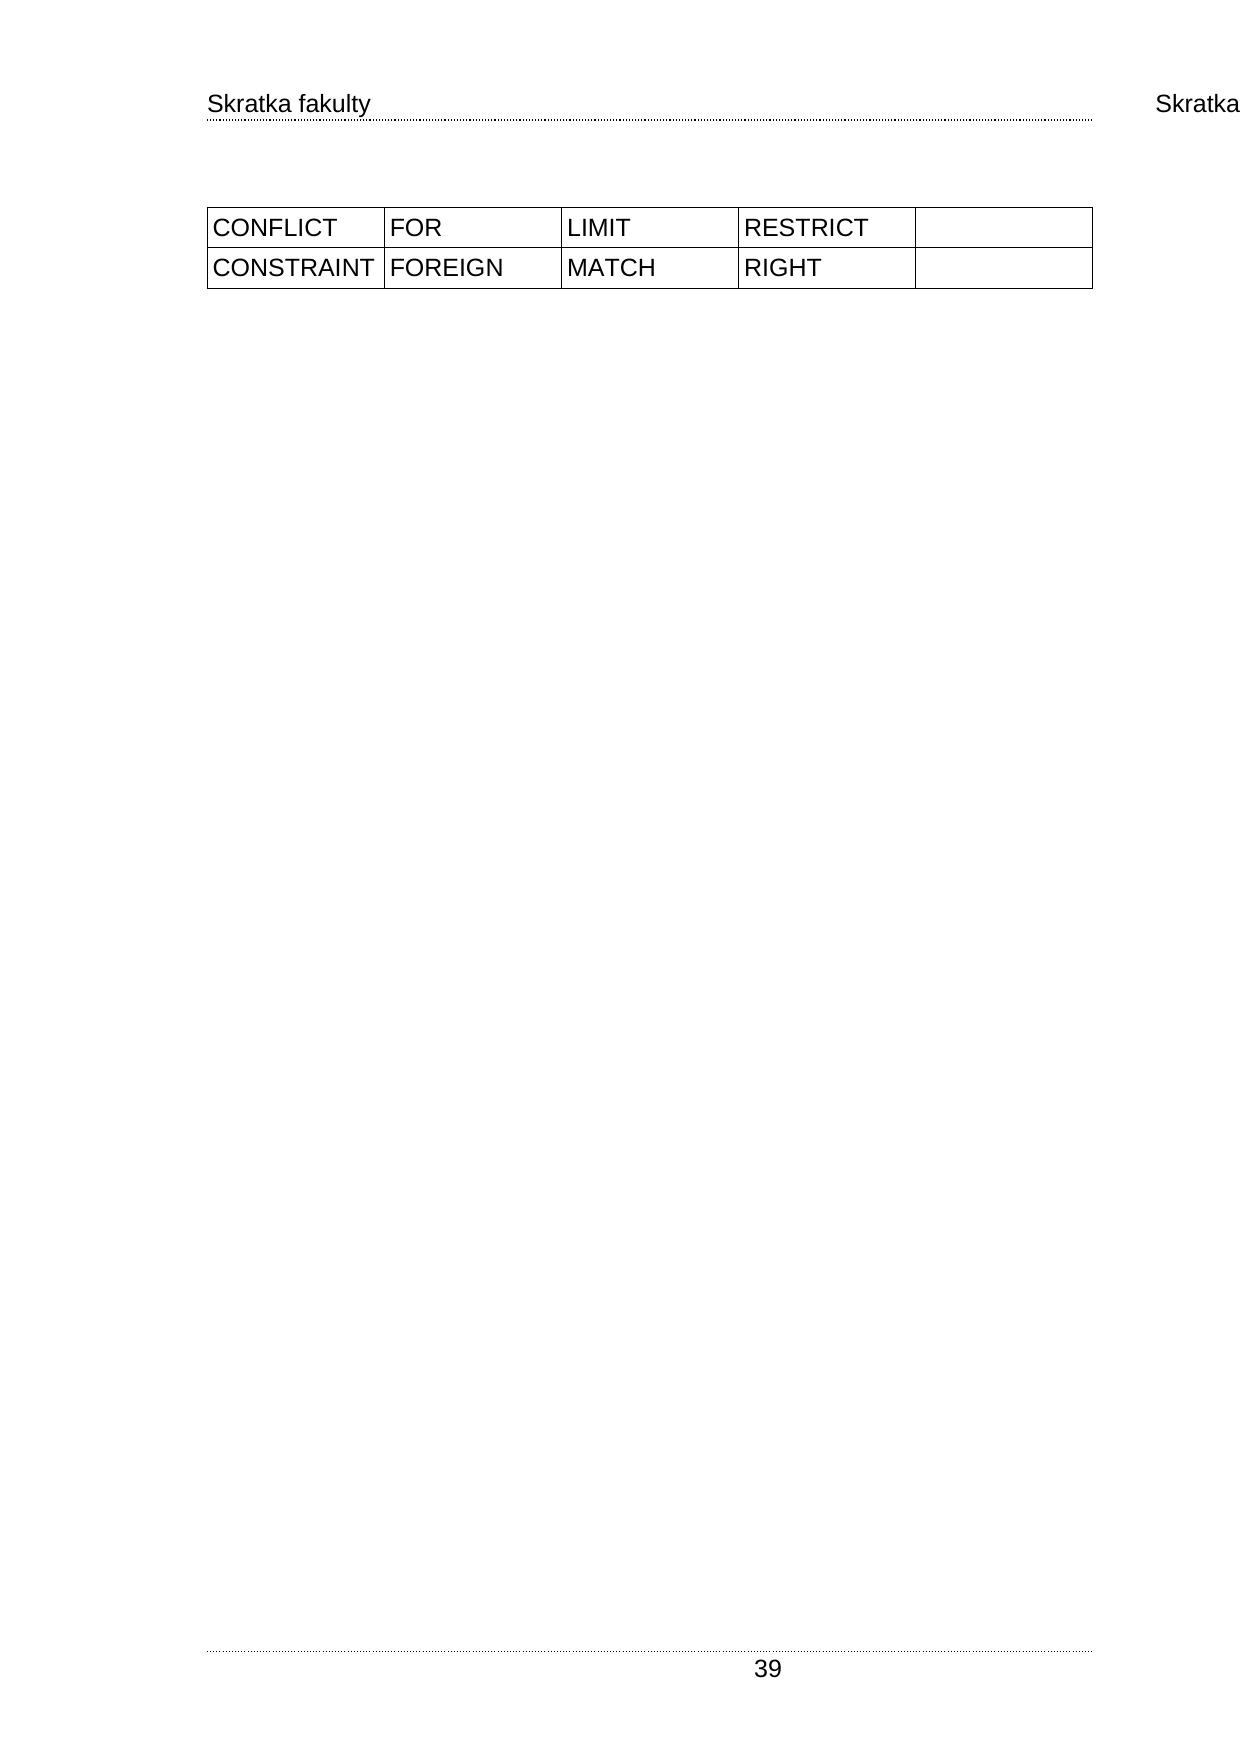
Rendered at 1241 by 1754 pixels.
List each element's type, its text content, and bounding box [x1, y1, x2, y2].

table_cell RESTRICT [739, 208, 915, 247]
table_cell FOREIGN [385, 248, 561, 287]
table_cell CONSTRAINT [208, 248, 384, 287]
table_cell RIGHT [739, 248, 915, 287]
table_cell LIMIT [562, 208, 738, 247]
table_cell CONFLICT [208, 208, 384, 247]
table_cell [916, 208, 1092, 247]
table_cell FOR [385, 208, 561, 247]
table_cell MATCH [562, 248, 738, 287]
table_cell [916, 248, 1092, 287]
